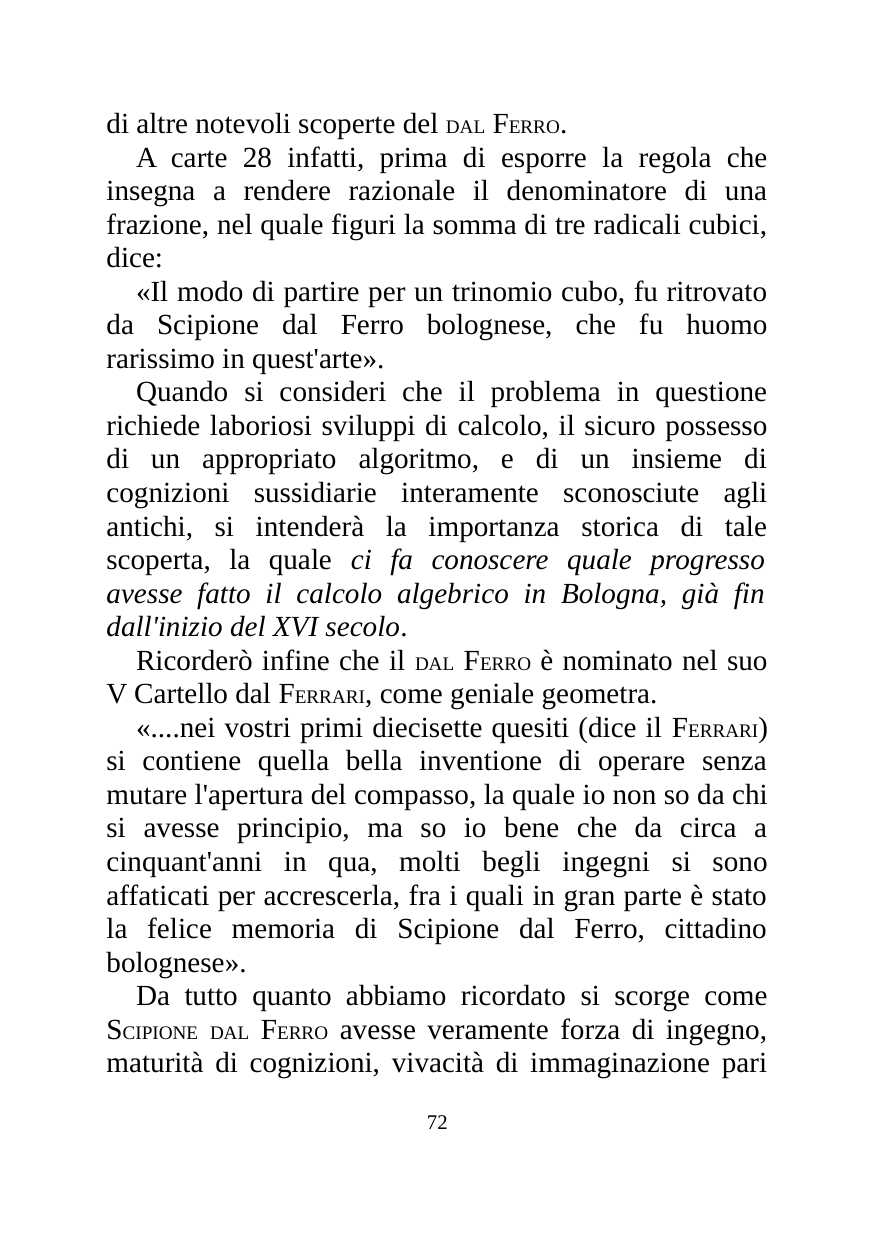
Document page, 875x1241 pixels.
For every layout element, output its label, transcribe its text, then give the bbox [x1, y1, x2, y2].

text A carte 28 infatti, prima di esporre la regola che insegna a rendere razionale il denominatore di una frazione, nel quale figuri la somma di tre radicali cubici, dice: [106, 140, 768, 274]
text Ricorderò infine che il dal Ferro è nominato nel suo V Cartello dal Ferrari, come geniale geometra. [106, 643, 768, 710]
text Quando si consideri che il problema in questione richiede laboriosi sviluppi di calcolo, il sicuro possesso di un appropriato algoritmo, e di un insieme di cognizioni sussidiarie interamente sconosciute agli antichi, si intenderà la importanza storica di tale scoperta, la quale ci fa conoscere quale progresso avesse fatto il calcolo algebrico in Bologna, già fin dall'inizio del XVI secolo. [106, 374, 768, 643]
text «Il modo di partire per un trinomio cubo, fu ritrovato da Scipione dal Ferro bolognese, che fu huomo rarissimo in quest'arte». [106, 274, 768, 374]
text «....nei vostri primi diecisette quesiti (dice il Ferrari) si contiene quella bella inventione di operare senza mutare l'apertura del compasso, la quale io non so da chi si avesse principio, ma so io bene che da circa a cinquant'anni in qua, molti begli ingegni si sono affaticati per accrescerla, fra i quali in gran parte è stato la felice memoria di Scipione dal Ferro, cittadino bolognese». [106, 710, 768, 978]
text Da tutto quanto abbiamo ricordato si scorge come Scipione dal Ferro avesse veramente forza di ingegno, maturità di cognizioni, vivacità di immaginazione pari [106, 978, 768, 1079]
text di altre notevoli scoperte del dal Ferro. [106, 106, 768, 140]
